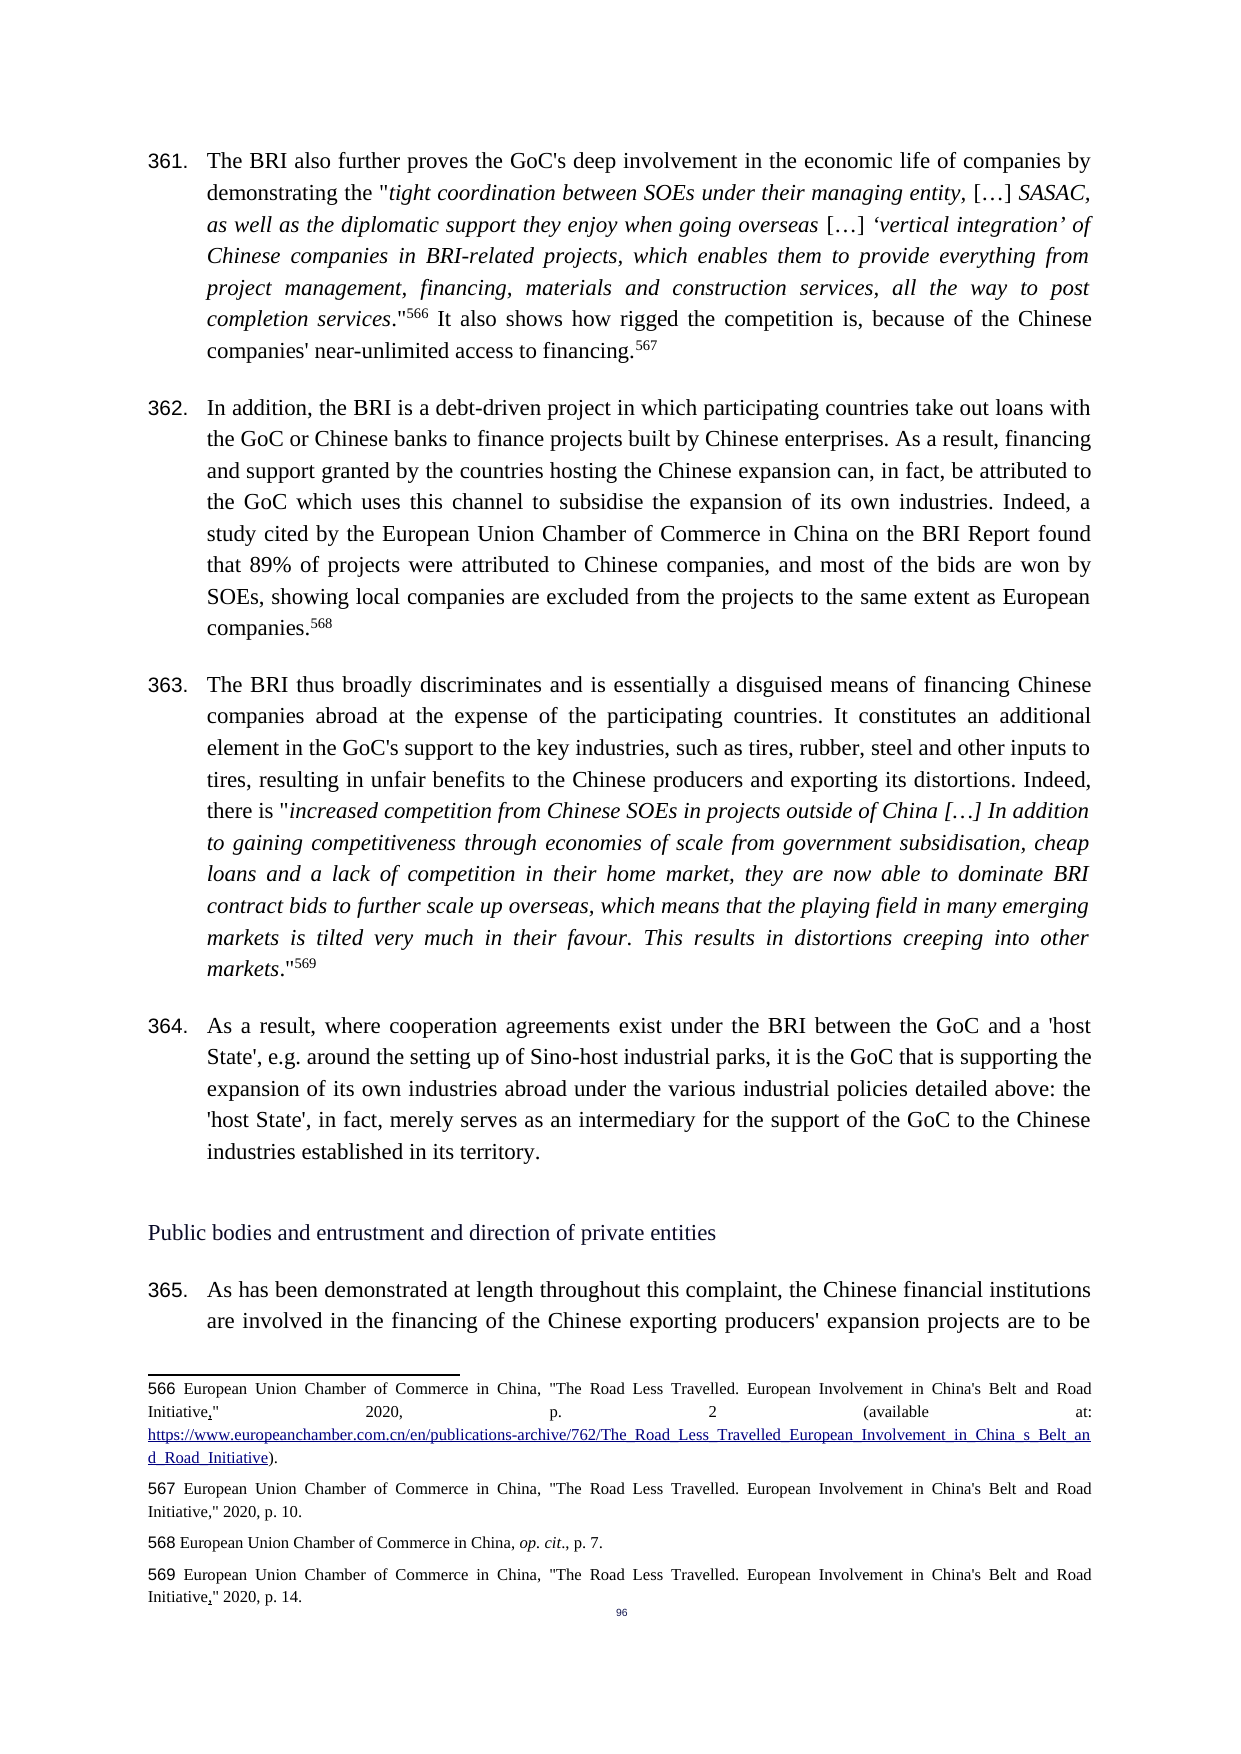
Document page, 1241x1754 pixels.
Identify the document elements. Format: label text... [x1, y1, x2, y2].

list The BRI thus broadly discriminates and is essentially a disguised means of financing Chinese companies abroad at the expense of the participating countries. It constitutes an additional element in the GoC's support to the key industries, such as tires, rubber, steel and other inputs to tires, resulting in unfair benefits to the Chinese producers and exporting its distortions. Indeed, there is "increased competition from Chinese SOEs in projects outside of China […] In addition to gaining competitiveness through economies of scale from government subsidisation, cheap loans and a lack of competition in their home market, they are now able to dominate BRI contract bids to further scale up overseas, which means that the playing field in many emerging markets is tilted very much in their favour. This results in distortions creeping into other markets." [148, 671, 1093, 981]
list European Union Chamber of Commerce in China, "The Road Less Travelled. European Involvement in China's Belt and Road Initiative," 2020, p. 2 (available at: https://www.europeanchamber.com.cn/en/publications-archive/762/The_Road_Less_Travelled_European_Involvement_in_China_s_Belt_and_Road_Initiative). [148, 1379, 1093, 1467]
list The BRI also further proves the GoC's deep involvement in the economic life of companies by demonstrating the "tight coordination between SOEs under their managing entity, […] SASAC, as well as the diplomatic support they enjoy when going overseas […] ‘vertical integration’ of Chinese companies in BRI-related projects, which enables them to provide everything from project management, financing, materials and construction services, all the way to post completion services." It also shows how rigged the competition is, because of the Chinese companies' near-unlimited access to financing. [148, 148, 1093, 363]
list European Union Chamber of Commerce in China, op. cit., p. 7. [148, 1533, 1093, 1552]
list As has been demonstrated at length throughout this complaint, the Chinese financial institutions are involved in the financing of the Chinese exporting producers' expansion projects are to be [148, 1276, 1093, 1334]
list As a result, where cooperation agreements exist under the BRI between the GoC and a 'host State', e.g. around the setting up of Sino-host industrial parks, it is the GoC that is supporting the expansion of its own industries abroad under the various industrial policies detailed above: the 'host State', in fact, merely serves as an intermediary for the support of the GoC to the Chinese industries established in its territory. [148, 1012, 1093, 1164]
list European Union Chamber of Commerce in China, "The Road Less Travelled. European Involvement in China's Belt and Road Initiative," 2020, p. 14. [148, 1564, 1093, 1606]
subtitle Public bodies and entrustment and direction of private entities [148, 1219, 1093, 1246]
list European Union Chamber of Commerce in China, "The Road Less Travelled. European Involvement in China's Belt and Road Initiative," 2020, p. 10. [148, 1479, 1093, 1521]
list In addition, the BRI is a debt-driven project in which participating countries take out loans with the GoC or Chinese banks to finance projects built by Chinese enterprises. As a result, financing and support granted by the countries hosting the Chinese expansion can, in fact, be attributed to the GoC which uses this channel to subsidise the expansion of its own industries. Indeed, a study cited by the European Union Chamber of Commerce in China on the BRI Report found that 89% of projects were attributed to Chinese companies, and most of the bids are won by SOEs, showing local companies are excluded from the projects to the same extent as European companies. [148, 393, 1093, 641]
